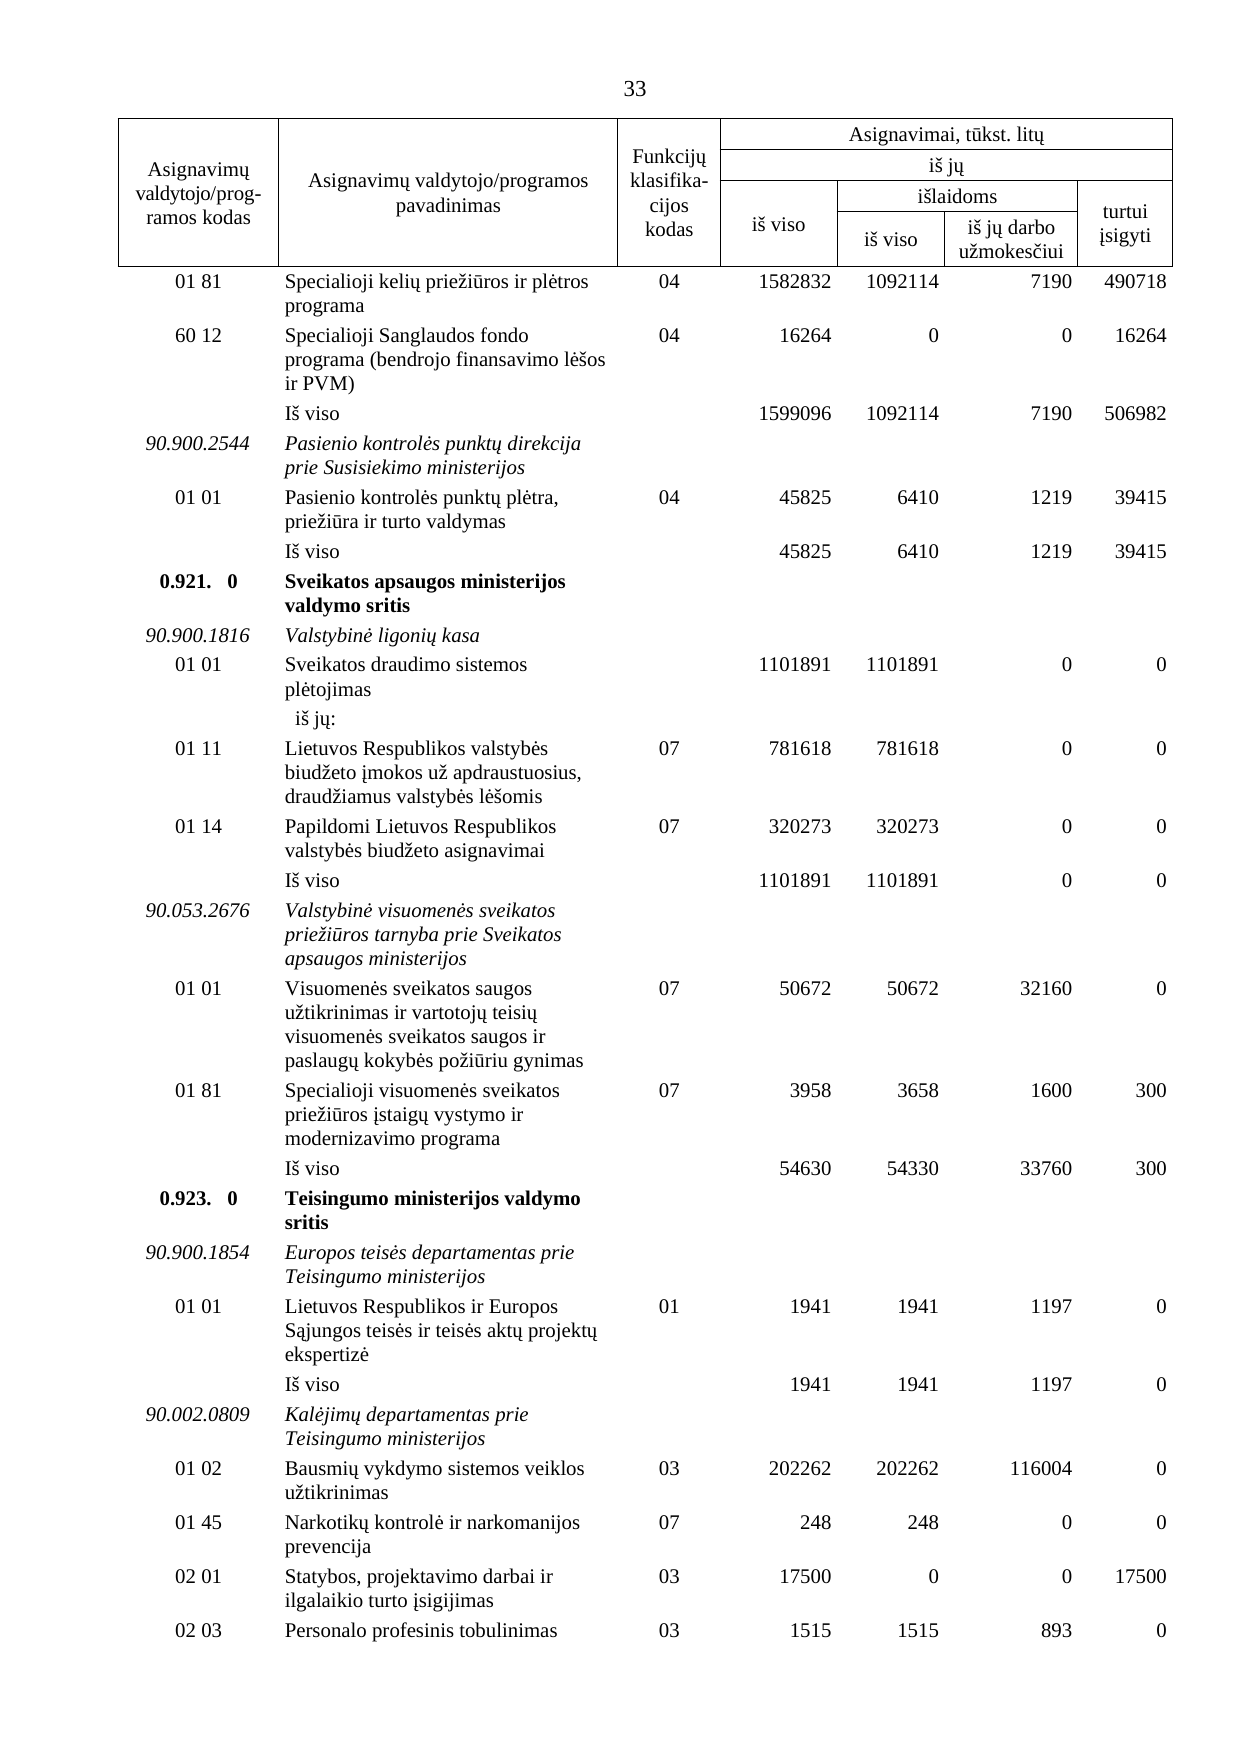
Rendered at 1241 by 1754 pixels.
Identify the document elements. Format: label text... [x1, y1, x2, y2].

table_cell iš jų [721, 150, 1172, 180]
table_cell 04 [618, 320, 720, 398]
table_cell 0 [945, 1561, 1078, 1615]
table_cell [720, 895, 837, 973]
table_cell [118, 536, 278, 566]
table_cell [1078, 895, 1172, 973]
table_cell [720, 428, 837, 482]
table_cell 07 [618, 733, 720, 811]
table_cell 0 [945, 320, 1078, 398]
table_cell 300 [1078, 1153, 1172, 1183]
table_cell 0 [945, 650, 1078, 703]
table_cell [118, 865, 278, 895]
table_cell [618, 398, 720, 428]
table_cell [837, 1183, 944, 1237]
table_cell [1078, 428, 1172, 482]
table_cell [1078, 1399, 1172, 1453]
table_cell 01 11 [118, 733, 278, 811]
table_cell 3958 [720, 1075, 837, 1153]
table_cell [618, 704, 720, 733]
table_cell 490718 [1078, 267, 1172, 320]
table_cell 01 01 [118, 650, 278, 703]
table_cell 01 01 [118, 1291, 278, 1369]
table_cell 1941 [837, 1369, 944, 1399]
table_cell 45825 [720, 482, 837, 536]
table_cell 7190 [945, 398, 1078, 428]
table_cell Kalėjimų departamentas prie Teisingumo ministerijos [279, 1399, 618, 1453]
table_cell [618, 1183, 720, 1237]
table_cell [618, 428, 720, 482]
table_cell iš viso [721, 181, 837, 266]
table_cell [1078, 1183, 1172, 1237]
table_cell 0 [1078, 650, 1172, 703]
table_cell [1078, 1237, 1172, 1291]
table_cell 1219 [945, 536, 1078, 566]
table_cell [720, 1183, 837, 1237]
table_cell 7190 [945, 267, 1078, 320]
table_cell 248 [837, 1507, 944, 1561]
table_cell [945, 620, 1078, 649]
table_cell Pasienio kontrolės punktų plėtra, priežiūra ir turto valdymas [279, 482, 618, 536]
table_cell 01 81 [118, 1075, 278, 1153]
table_cell turtui įsigyti [1078, 181, 1172, 266]
table_cell 0.923. 0 [118, 1183, 278, 1237]
table_cell 0 [837, 320, 944, 398]
table_cell Europos teisės departamentas prie Teisingumo ministerijos [279, 1237, 618, 1291]
table_cell 320273 [837, 811, 944, 865]
table_cell [118, 398, 278, 428]
table_cell 07 [618, 973, 720, 1075]
table_cell 1197 [945, 1291, 1078, 1369]
table_cell 0 [1078, 1291, 1172, 1369]
table_cell Narkotikų kontrolė ir narkomanijos prevencija [279, 1507, 618, 1561]
table_cell 1599096 [720, 398, 837, 428]
table_cell 1941 [720, 1369, 837, 1399]
table_cell Specialioji visuomenės sveikatos priežiūros įstaigų vystymo ir modernizavimo programa [279, 1075, 618, 1153]
table_cell [618, 566, 720, 619]
table_header Asignavimai, tūkst. litų [721, 119, 1172, 149]
table_cell [118, 704, 278, 733]
table_cell 6410 [837, 482, 944, 536]
table_cell 02 03 [118, 1615, 278, 1645]
table_cell [945, 704, 1078, 733]
table_cell 0 [1078, 733, 1172, 811]
table_cell Lietuvos Respublikos valstybės biudžeto įmokos už apdraustuosius, draudžiamus valstybės lėšomis [279, 733, 618, 811]
table_cell 0 [1078, 1369, 1172, 1399]
table_cell 1101891 [837, 650, 944, 703]
table_cell 0 [945, 1507, 1078, 1561]
table_cell Bausmių vykdymo sistemos veiklos užtikrinimas [279, 1453, 618, 1507]
table_cell 90.053.2676 [118, 895, 278, 973]
table_cell 03 [618, 1615, 720, 1645]
table_header Funkcijų klasifika-cijos kodas [618, 119, 720, 266]
table_cell 781618 [720, 733, 837, 811]
table_header Asignavimų valdytojo/prog-ramos kodas [119, 119, 278, 266]
table_cell iš viso [838, 212, 944, 266]
table_cell 0 [945, 733, 1078, 811]
table_cell 03 [618, 1561, 720, 1615]
table_cell [837, 704, 944, 733]
table_cell 0 [1078, 811, 1172, 865]
table_cell 60 12 [118, 320, 278, 398]
table_cell [618, 650, 720, 703]
table_cell 01 01 [118, 973, 278, 1075]
table_cell 90.900.1854 [118, 1237, 278, 1291]
table_cell 39415 [1078, 482, 1172, 536]
table_cell 1941 [720, 1291, 837, 1369]
table_cell Papildomi Lietuvos Respublikos valstybės biudžeto asignavimai [279, 811, 618, 865]
table_cell 1582832 [720, 267, 837, 320]
table_cell Sveikatos apsaugos ministerijos valdymo sritis [279, 566, 618, 619]
table_cell 07 [618, 1507, 720, 1561]
table_cell 33760 [945, 1153, 1078, 1183]
table_cell 1515 [837, 1615, 944, 1645]
table_cell 248 [720, 1507, 837, 1561]
table_cell iš jų darbo užmokesčiui [945, 212, 1077, 266]
table_cell 1101891 [720, 865, 837, 895]
table_cell 17500 [1078, 1561, 1172, 1615]
table_cell 0 [945, 811, 1078, 865]
table_cell Specialioji kelių priežiūros ir plėtros programa [279, 267, 618, 320]
table_cell Sveikatos draudimo sistemos plėtojimas [279, 650, 618, 703]
table_cell 32160 [945, 973, 1078, 1075]
table_cell [945, 428, 1078, 482]
table_cell 202262 [720, 1453, 837, 1507]
table_cell 04 [618, 482, 720, 536]
table_cell 0 [1078, 865, 1172, 895]
table_cell 1515 [720, 1615, 837, 1645]
table_cell 320273 [720, 811, 837, 865]
table_cell 50672 [837, 973, 944, 1075]
table_cell Lietuvos Respublikos ir Europos Sąjungos teisės ir teisės aktų projektų ekspertizė [279, 1291, 618, 1369]
table_cell 01 45 [118, 1507, 278, 1561]
table_cell 02 01 [118, 1561, 278, 1615]
table_cell 6410 [837, 536, 944, 566]
table_cell [118, 1369, 278, 1399]
table_cell Personalo profesinis tobulinimas [279, 1615, 618, 1645]
table_cell 0 [1078, 1507, 1172, 1561]
table_cell Specialioji Sanglaudos fondo programa (bendrojo finansavimo lėšos ir PVM) [279, 320, 618, 398]
table_cell 01 81 [118, 267, 278, 320]
table_cell 116004 [945, 1453, 1078, 1507]
table_cell 90.900.2544 [118, 428, 278, 482]
table_cell Teisingumo ministerijos valdymo sritis [279, 1183, 618, 1237]
table_cell 07 [618, 811, 720, 865]
table_cell 39415 [1078, 536, 1172, 566]
table_cell 0 [945, 865, 1078, 895]
table_cell 1219 [945, 482, 1078, 536]
table_cell 03 [618, 1453, 720, 1507]
table_cell [720, 704, 837, 733]
table_cell [1078, 620, 1172, 649]
table_cell 45825 [720, 536, 837, 566]
table_cell [837, 895, 944, 973]
table_cell 54330 [837, 1153, 944, 1183]
table_cell Valstybinė visuomenės sveikatos priežiūros tarnyba prie Sveikatos apsaugos ministerijos [279, 895, 618, 973]
table_cell [837, 1399, 944, 1453]
table_cell 0 [1078, 1615, 1172, 1645]
table_cell [1078, 566, 1172, 619]
table_cell [945, 1237, 1078, 1291]
table_cell [618, 865, 720, 895]
table_cell 1600 [945, 1075, 1078, 1153]
table_cell [618, 620, 720, 649]
table_cell [945, 895, 1078, 973]
table_cell 01 01 [118, 482, 278, 536]
table_cell 300 [1078, 1075, 1172, 1153]
table_cell 1197 [945, 1369, 1078, 1399]
table_cell 1092114 [837, 267, 944, 320]
table_cell [720, 1237, 837, 1291]
table_cell Iš viso [279, 536, 618, 566]
table_cell [837, 566, 944, 619]
table_cell [618, 1369, 720, 1399]
table_cell 781618 [837, 733, 944, 811]
table_cell 17500 [720, 1561, 837, 1615]
table_cell Iš viso [279, 1369, 618, 1399]
table_cell Iš viso [279, 398, 618, 428]
table_cell [618, 895, 720, 973]
table_cell 1101891 [720, 650, 837, 703]
table_cell [720, 566, 837, 619]
table_cell [720, 1399, 837, 1453]
table_cell 90.002.0809 [118, 1399, 278, 1453]
table_cell [837, 620, 944, 649]
table_cell 0 [1078, 973, 1172, 1075]
table_cell 54630 [720, 1153, 837, 1183]
table_cell 893 [945, 1615, 1078, 1645]
table_cell [837, 1237, 944, 1291]
table_cell 01 14 [118, 811, 278, 865]
table_cell 0 [837, 1561, 944, 1615]
table_cell 01 [618, 1291, 720, 1369]
table_cell 07 [618, 1075, 720, 1153]
table_cell 90.900.1816 [118, 620, 278, 649]
table_cell Pasienio kontrolės punktų direkcija prie Susisiekimo ministerijos [279, 428, 618, 482]
table_cell Valstybinė ligonių kasa [279, 620, 618, 649]
table_cell [618, 1399, 720, 1453]
table_cell [837, 428, 944, 482]
table_cell 16264 [1078, 320, 1172, 398]
table_cell iš jų: [279, 704, 618, 733]
table_cell 16264 [720, 320, 837, 398]
table_cell 01 02 [118, 1453, 278, 1507]
table_cell 0 [1078, 1453, 1172, 1507]
table_cell [618, 1153, 720, 1183]
table_cell [945, 1399, 1078, 1453]
table_cell 1101891 [837, 865, 944, 895]
table_cell 50672 [720, 973, 837, 1075]
table_cell išlaidoms [838, 181, 1077, 211]
table_header Asignavimų valdytojo/programos pavadinimas [279, 119, 617, 266]
table_cell 202262 [837, 1453, 944, 1507]
table_cell 0.921. 0 [118, 566, 278, 619]
table_cell Statybos, projektavimo darbai ir ilgalaikio turto įsigijimas [279, 1561, 618, 1615]
table_cell 1092114 [837, 398, 944, 428]
table_cell 04 [618, 267, 720, 320]
table_cell [118, 1153, 278, 1183]
table_cell [720, 620, 837, 649]
table_cell 506982 [1078, 398, 1172, 428]
table_cell 1941 [837, 1291, 944, 1369]
table_cell 3658 [837, 1075, 944, 1153]
table_cell Iš viso [279, 1153, 618, 1183]
table_cell Iš viso [279, 865, 618, 895]
table_cell Visuomenės sveikatos saugos užtikrinimas ir vartotojų teisių visuomenės sveikatos saugos ir paslaugų kokybės požiūriu gynimas [279, 973, 618, 1075]
table_cell [945, 566, 1078, 619]
table_cell [945, 1183, 1078, 1237]
table_cell [618, 536, 720, 566]
table_cell [1078, 704, 1172, 733]
table_cell [618, 1237, 720, 1291]
